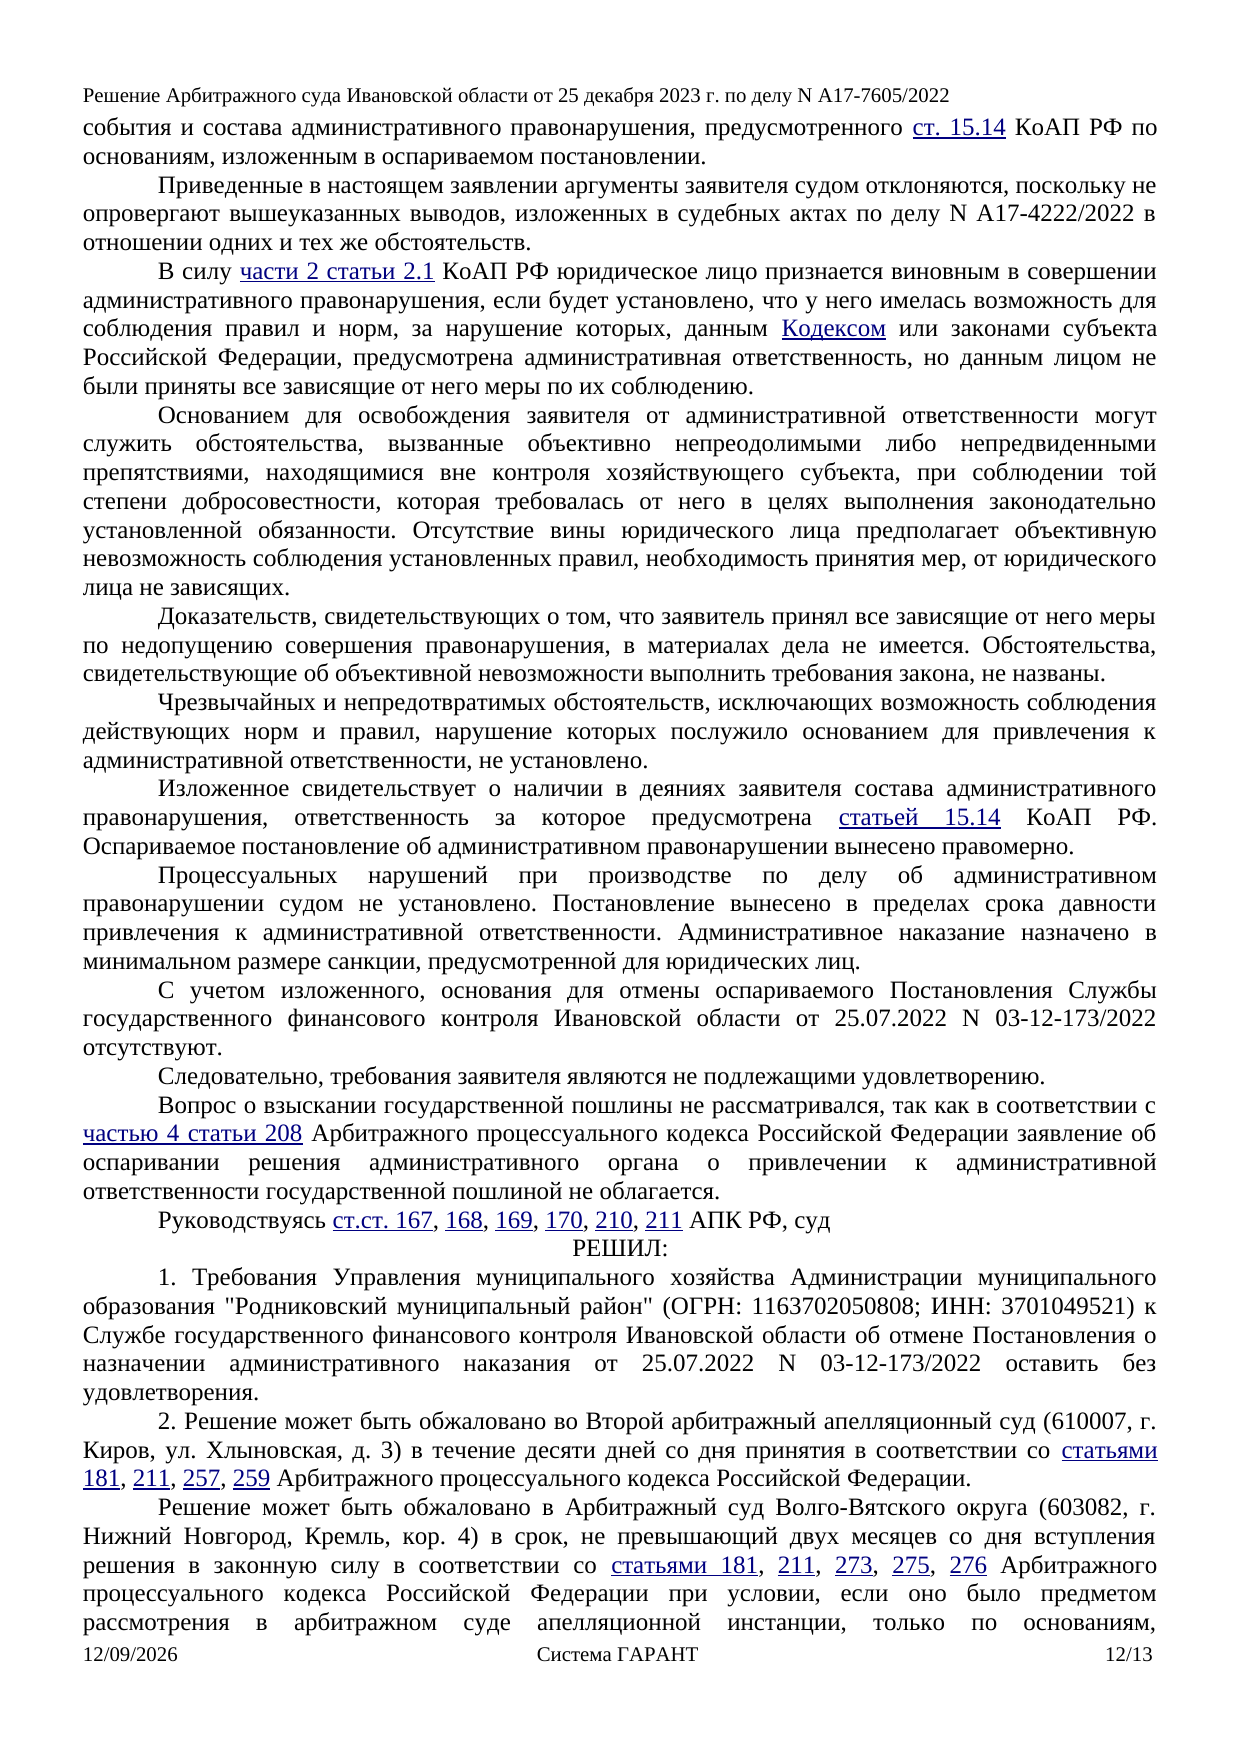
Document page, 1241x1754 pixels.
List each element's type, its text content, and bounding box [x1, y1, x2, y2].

text Чрезвычайных и непредотвратимых обстоятельств, исключающих возможность соблюдения действующих норм и правил, нарушение которых послужило основанием для привлечения к административной ответственности, не установлено. [83, 687, 1157, 773]
text С учетом изложенного, основания для отмены оспариваемого Постановления Службы государственного финансового контроля Ивановской области от 25.07.2022 N 03-12-173/2022 отсутствуют. [83, 975, 1157, 1061]
text Вопрос о взыскании государственной пошлины не рассматривался, так как в соответствии с частью 4 статьи 208 Арбитражного процессуального кодекса Российской Федерации заявление об оспаривании решения административного органа о привлечении к административной ответственности государственной пошлиной не облагается. [83, 1090, 1157, 1205]
text события и состава административного правонарушения, предусмотренного ст. 15.14 КоАП РФ по основаниям, изложенным в оспариваемом постановлении. [83, 112, 1157, 170]
text 1. Требования Управления муниципального хозяйства Администрации муниципального образования "Родниковский муниципальный район" (ОГРН: 1163702050808; ИНН: 3701049521) к Службе государственного финансового контроля Ивановской области об отмене Постановления о назначении административного наказания от 25.07.2022 N 03-12-173/2022 оставить без удовлетворения. [83, 1262, 1157, 1406]
text РЕШИЛ: [83, 1233, 1157, 1262]
text Изложенное свидетельствует о наличии в деяниях заявителя состава административного правонарушения, ответственность за которое предусмотрена статьей 15.14 КоАП РФ. Оспариваемое постановление об административном правонарушении вынесено правомерно. [83, 773, 1157, 860]
text Приведенные в настоящем заявлении аргументы заявителя судом отклоняются, поскольку не опровергают вышеуказанных выводов, изложенных в судебных актах по делу N А17-4222/2022 в отношении одних и тех же обстоятельств. [83, 170, 1157, 256]
text Следовательно, требования заявителя являются не подлежащими удовлетворению. [83, 1061, 1157, 1090]
text 2. Решение может быть обжаловано во Второй арбитражный апелляционный суд (610007, г. Киров, ул. Хлыновская, д. 3) в течение десяти дней со дня принятия в соответствии со статьями 181, 211, 257, 259 Арбитражного процессуального кодекса Российской Федерации. [83, 1406, 1157, 1492]
text В силу части 2 статьи 2.1 КоАП РФ юридическое лицо признается виновным в совершении административного правонарушения, если будет установлено, что у него имелась возможность для соблюдения правил и норм, за нарушение которых, данным Кодексом или законами субъекта Российской Федерации, предусмотрена административная ответственность, но данным лицом не были приняты все зависящие от него меры по их соблюдению. [83, 256, 1157, 400]
text Доказательств, свидетельствующих о том, что заявитель принял все зависящие от него меры по недопущению совершения правонарушения, в материалах дела не имеется. Обстоятельства, свидетельствующие об объективной невозможности выполнить требования закона, не названы. [83, 601, 1157, 687]
text Руководствуясь ст.ст. 167, 168, 169, 170, 210, 211 АПК РФ, суд [83, 1205, 1157, 1233]
text Основанием для освобождения заявителя от административной ответственности могут служить обстоятельства, вызванные объективно непреодолимыми либо непредвиденными препятствиями, находящимися вне контроля хозяйствующего субъекта, при соблюдении той степени добросовестности, которая требовалась от него в целях выполнения законодательно установленной обязанности. Отсутствие вины юридического лица предполагает объективную невозможность соблюдения установленных правил, необходимость принятия мер, от юридического лица не зависящих. [83, 400, 1157, 601]
text Процессуальных нарушений при производстве по делу об административном правонарушении судом не установлено. Постановление вынесено в пределах срока давности привлечения к административной ответственности. Административное наказание назначено в минимальном размере санкции, предусмотренной для юридических лиц. [83, 860, 1157, 975]
text Решение может быть обжаловано в Арбитражный суд Волго-Вятского округа (603082, г. Нижний Новгород, Кремль, кор. 4) в срок, не превышающий двух месяцев со дня вступления решения в законную силу в соответствии со статьями 181, 211, 273, 275, 276 Арбитражного процессуального кодекса Российской Федерации при условии, если оно было предметом рассмотрения в арбитражном суде апелляционной инстанции, только по основаниям, [83, 1492, 1157, 1636]
